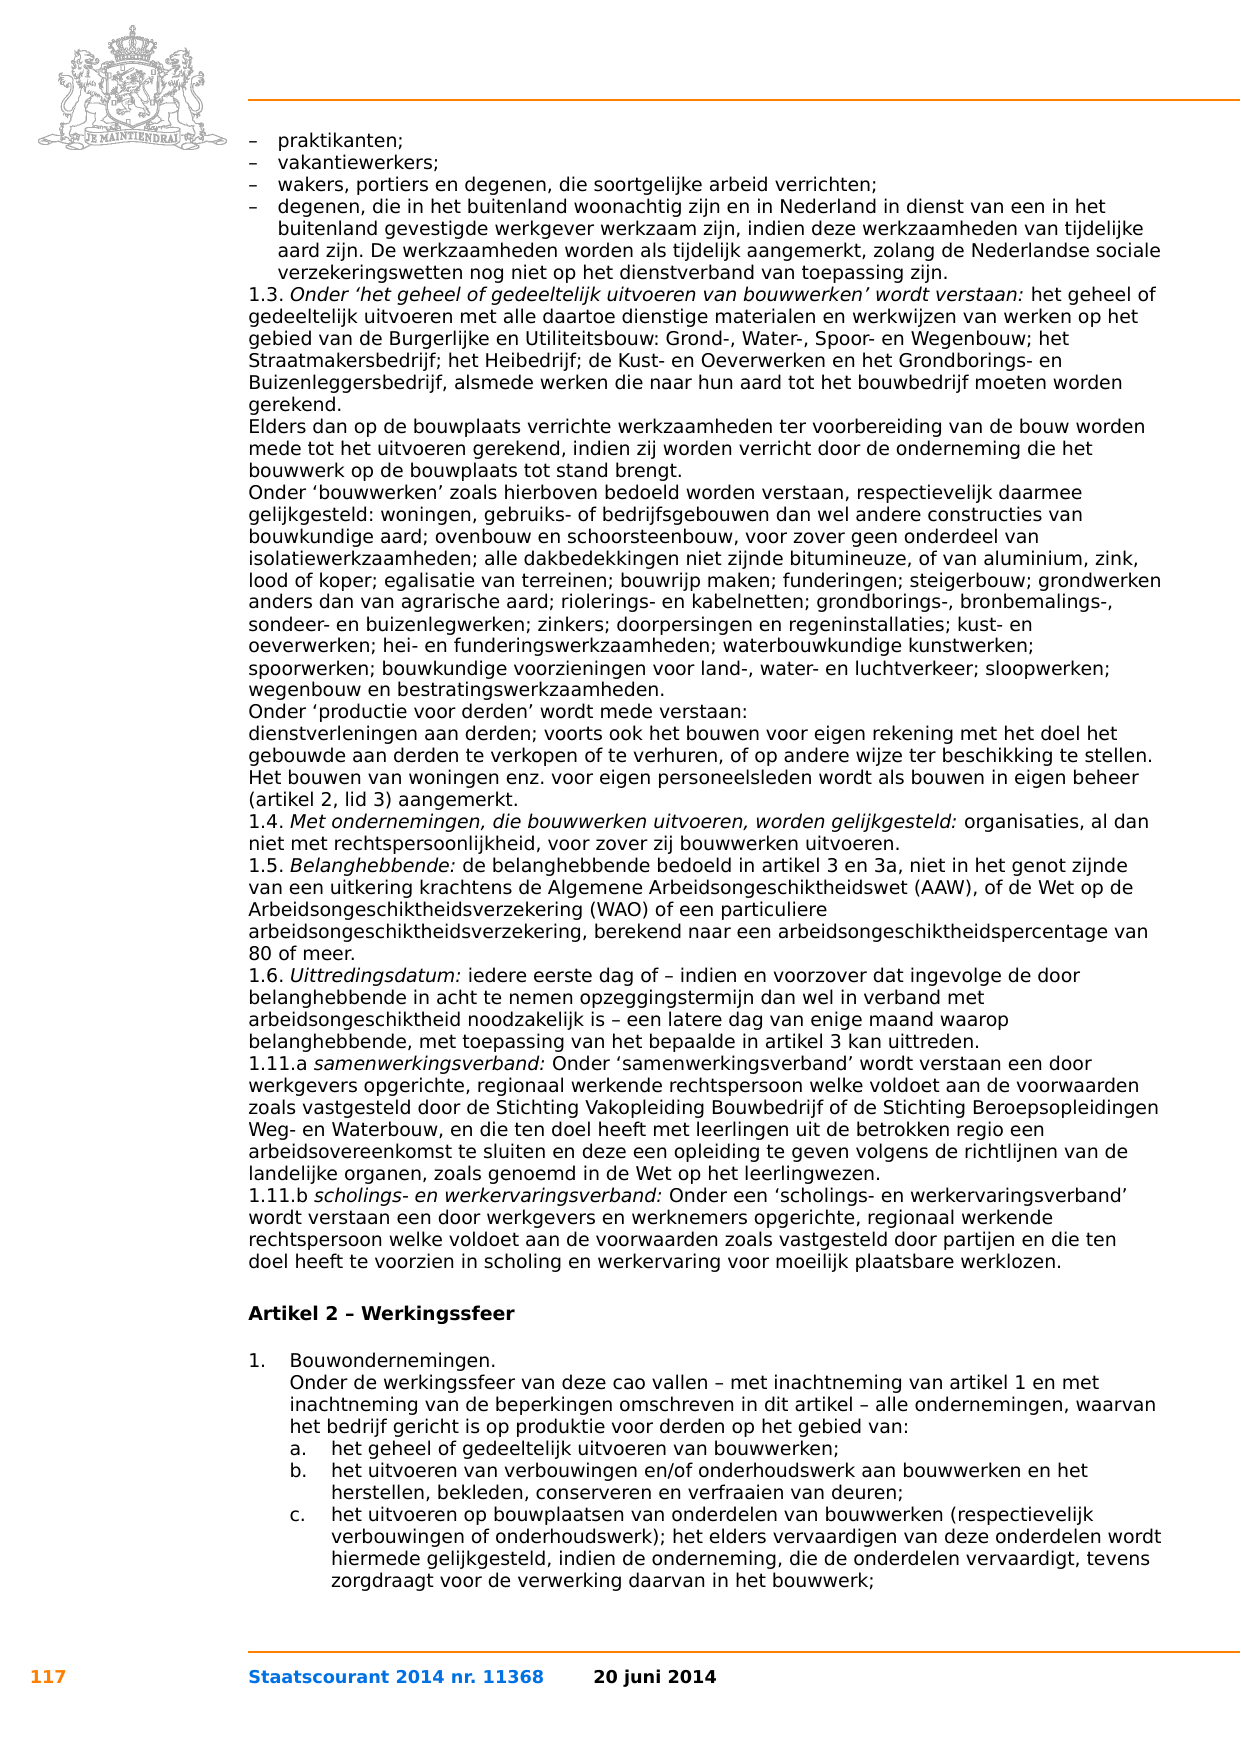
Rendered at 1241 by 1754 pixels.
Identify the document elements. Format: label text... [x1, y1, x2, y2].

picture [38, 25, 227, 150]
text – praktikanten; [248, 130, 1163, 152]
text – wakers, portiers en degenen, die soortgelijke arbeid verrichten; [248, 174, 1163, 196]
text 1.3. Onder ‘het geheel of gedeeltelijk uitvoeren van bouwwerken’ wordt verstaan: het geheel of gedeeltelijk uitvoeren met alle daartoe dienstige materialen en werkwijzen van werken op het gebied van de Burgerlijke en Utiliteitsbouw: Grond-, Water-, Spoor- en Wegenbouw; het Straatmakersbedrijf; het Heibedrijf; de Kust- en Oeverwerken en het Grondborings- en Buizenleggersbedrijf, alsmede werken die naar hun aard tot het bouwbedrijf moeten worden gerekend. [248, 284, 1163, 416]
text 1.5. Belanghebbende: de belanghebbende bedoeld in artikel 3 en 3a, niet in het genot zijnde van een uitkering krachtens de Algemene Arbeidsongeschiktheidswet (AAW), of de Wet op de Arbeidsongeschiktheidsverzekering (WAO) of een particuliere arbeidsongeschiktheidsverzekering, berekend naar een arbeidsongeschiktheidspercentage van 80 of meer. [248, 855, 1163, 965]
text Onder ‘bouwwerken’ zoals hierboven bedoeld worden verstaan, respectievelijk daarmee gelijkgesteld: woningen, gebruiks- of bedrijfsgebouwen dan wel andere constructies van bouwkundige aard; ovenbouw en schoorsteenbouw, voor zover geen onderdeel van isolatiewerkzaamheden; alle dakbedekkingen niet zijnde bitumineuze, of van aluminium, zink, lood of koper; egalisatie van terreinen; bouwrijp maken; funderingen; steigerbouw; grondwerken anders dan van agrarische aard; riolerings- en kabelnetten; grondborings-, bronbemalings-, sondeer- en buizenlegwerken; zinkers; doorpersingen en regeninstallaties; kust- en oeverwerken; hei- en funderingswerkzaamheden; waterbouwkundige kunstwerken; spoorwerken; bouwkundige voorzieningen voor land-, water- en luchtverkeer; sloopwerken; wegenbouw en bestratingswerkzaamheden. [248, 482, 1163, 701]
text Onder de werkingssfeer van deze cao vallen – met inachtneming van artikel 1 en met inachtneming van de beperkingen omschreven in dit artikel – alle ondernemingen, waarvan het bedrijf gericht is op produktie voor derden op het gebied van: [289, 1372, 1163, 1438]
text Elders dan op de bouwplaats verrichte werkzaamheden ter voorbereiding van de bouw worden mede tot het uitvoeren gerekend, indien zij worden verricht door de onderneming die het bouwwerk op de bouwplaats tot stand brengt. [248, 416, 1163, 482]
text – vakantiewerkers; [248, 152, 1163, 174]
text a. het geheel of gedeeltelijk uitvoeren van bouwwerken; [289, 1438, 1163, 1460]
text 1.6. Uittredingsdatum: iedere eerste dag of – indien en voorzover dat ingevolge de door belanghebbende in acht te nemen opzeggingstermijn dan wel in verband met arbeidsongeschiktheid noodzakelijk is – een latere dag van enige maand waarop belanghebbende, met toepassing van het bepaalde in artikel 3 kan uittreden. [248, 965, 1163, 1053]
text b. het uitvoeren van verbouwingen en/of onderhoudswerk aan bouwwerken en het herstellen, bekleden, conserveren en verfraaien van deuren; [289, 1460, 1163, 1504]
text 1.11.a samenwerkingsverband: Onder ‘samenwerkingsverband’ wordt verstaan een door werkgevers opgerichte, regionaal werkende rechtspersoon welke voldoet aan de voorwaarden zoals vastgesteld door de Stichting Vakopleiding Bouwbedrijf of de Stichting Beroepsopleidingen Weg- en Waterbouw, en die ten doel heeft met leerlingen uit de betrokken regio een arbeidsovereenkomst te sluiten en deze een opleiding te geven volgens de richtlijnen van de landelijke organen, zoals genoemd in de Wet op het leerlingwezen. [248, 1053, 1163, 1185]
text Onder ‘productie voor derden’ wordt mede verstaan: [248, 701, 1163, 723]
text 1. Bouwondernemingen. [248, 1350, 1163, 1372]
text 1.11.b scholings- en werkervaringsverband: Onder een ‘scholings- en werkervaringsverband’ wordt verstaan een door werkgevers en werknemers opgerichte, regionaal werkende rechtspersoon welke voldoet aan de voorwaarden zoals vastgesteld door partijen en die ten doel heeft te voorzien in scholing en werkervaring voor moeilijk plaatsbare werklozen. [248, 1185, 1163, 1273]
text c. het uitvoeren op bouwplaatsen van onderdelen van bouwwerken (respectievelijk verbouwingen of onderhoudswerk); het elders vervaardigen van deze onderdelen wordt hiermede gelijkgesteld, indien de onderneming, die de onderdelen vervaardigt, tevens zorgdraagt voor de verwerking daarvan in het bouwwerk; [289, 1504, 1163, 1592]
text 1.4. Met ondernemingen, die bouwwerken uitvoeren, worden gelijkgesteld: organisaties, al dan niet met rechtspersoonlijkheid, voor zover zij bouwwerken uitvoeren. [248, 811, 1163, 855]
text dienstverleningen aan derden; voorts ook het bouwen voor eigen rekening met het doel het gebouwde aan derden te verkopen of te verhuren, of op andere wijze ter beschikking te stellen. Het bouwen van woningen enz. voor eigen personeelsleden wordt als bouwen in eigen beheer (artikel 2, lid 3) aangemerkt. [248, 723, 1163, 811]
text – degenen, die in het buitenland woonachtig zijn en in Nederland in dienst van een in het buitenland gevestigde werkgever werkzaam zijn, indien deze werkzaamheden van tijdelijke aard zijn. De werkzaamheden worden als tijdelijk aangemerkt, zolang de Nederlandse sociale verzekeringswetten nog niet op het dienstverband van toepassing zijn. [248, 196, 1163, 284]
subtitle Artikel 2 – Werkingssfeer [248, 1303, 1163, 1325]
